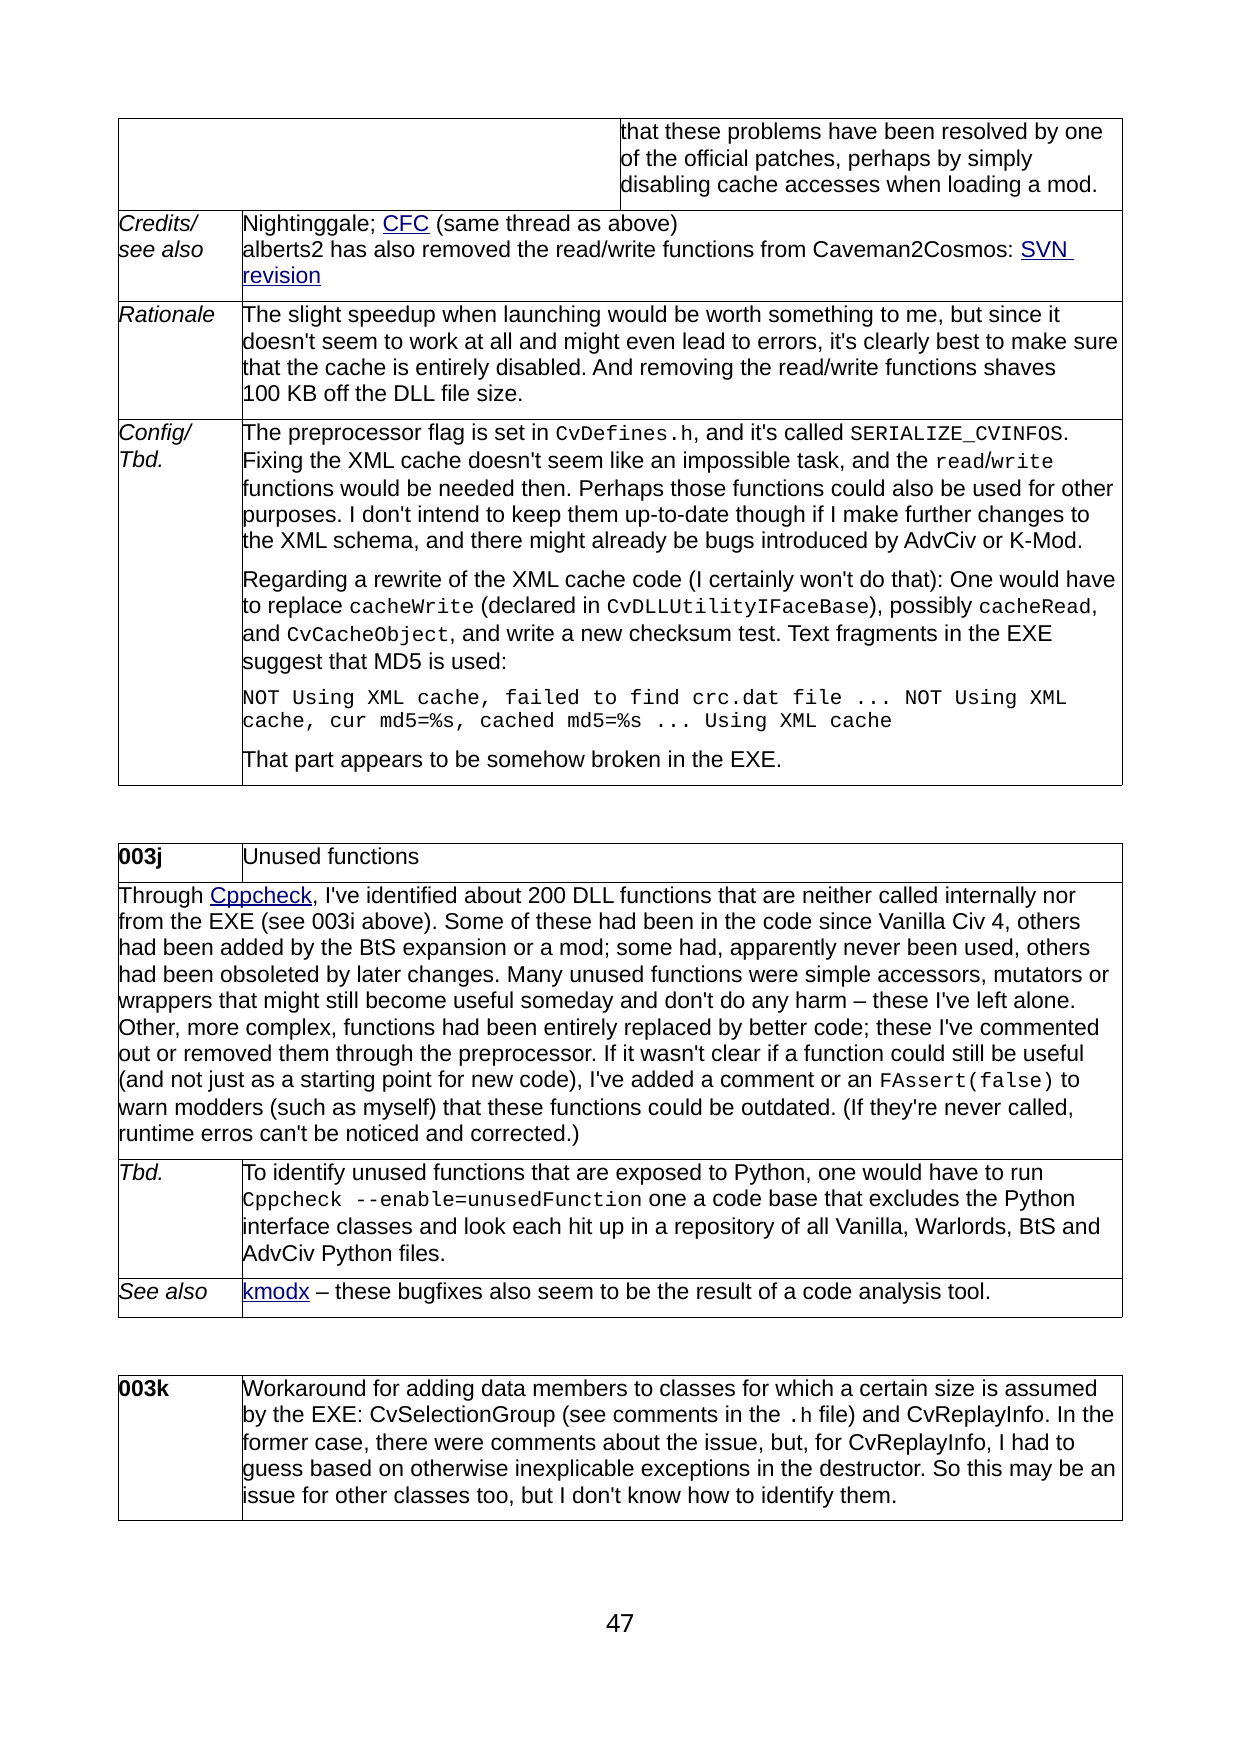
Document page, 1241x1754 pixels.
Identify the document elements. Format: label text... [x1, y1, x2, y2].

table_cell The slight speedup when launching would be worth something to me, but since it doesn't seem to work at all and might even lead to errors, it's clearly best to make sure that the cache is entirely disabled. And removing the read/write functions shaves 100 KB off the DLL file size. [243, 302, 1122, 419]
table_cell Rationale [119, 302, 242, 419]
table_cell Tbd. [119, 1160, 242, 1278]
table_header 003k [119, 1376, 242, 1520]
table_cell See also [119, 1279, 242, 1317]
table_cell To identify unused functions that are exposed to Python, one would have to run Cppcheck --enable=unusedFunction one a code base that excludes the Python interface classes and look each hit up in a repository of all Vanilla, Warlords, BtS and AdvCiv Python files. [243, 1160, 1122, 1278]
table_header Unused functions [243, 844, 1122, 882]
table_cell [119, 119, 620, 210]
table_header Workaround for adding data members to classes for which a certain size is assumed by the EXE: CvSelectionGroup (see comments in the .h file) and CvReplayInfo. In the former case, there were comments about the issue, but, for CvReplayInfo, I had to guess based on otherwise inexplicable exceptions in the destructor. So this may be an issue for other classes too, but I don't know how to identify them. [243, 1376, 1122, 1520]
table_cell Config/ Tbd. [119, 420, 242, 785]
table_cell The preprocessor flag is set in CvDefines.h, and it's called SERIALIZE_CVINFOS. Fixing the XML cache doesn't seem like an impossible task, and the read/write functions would be needed then. Perhaps those functions could also be used for other purposes. I don't intend to keep them up-to-date though if I make further changes to the XML schema, and there might already be bugs introduced by AdvCiv or K-Mod. Regarding a rewrite of the XML cache code (I certainly won't do that): One would have to replace cacheWrite (declared in CvDLLUtilityIFaceBase), possibly cacheRead, and CvCacheObject, and write a new checksum test. Text fragments in the EXE suggest that MD5 is used: NOT Using XML cache, failed to find crc.dat file ... NOT Using XML cache, cur md5=%s, cached md5=%s ... Using XML cache That part appears to be somehow broken in the EXE. [243, 420, 1122, 785]
table_cell Nightinggale; CFC (same thread as above) alberts2 has also removed the read/write functions from Caveman2Cosmos: SVN revision [243, 211, 1122, 301]
table_cell kmodx – these bugfixes also seem to be the result of a code analysis tool. [243, 1279, 1122, 1317]
table_header 003j [119, 844, 242, 882]
table_cell that these problems have been resolved by one of the official patches, perhaps by simply disabling cache accesses when loading a mod. [621, 119, 1122, 210]
table_cell Through Cppcheck, I've identified about 200 DLL functions that are neither called internally nor from the EXE (see 003i above). Some of these had been in the code since Vanilla Civ 4, others had been added by the BtS expansion or a mod; some had, apparently never been used, others had been obsoleted by later changes. Many unused functions were simple accessors, mutators or wrappers that might still become useful someday and don't do any harm – these I've left alone. Other, more complex, functions had been entirely replaced by better code; these I've commented out or removed them through the preprocessor. If it wasn't clear if a function could still be useful (and not just as a starting point for new code), I've added a comment or an FAssert(false) to warn modders (such as myself) that these functions could be outdated. (If they're never called, runtime erros can't be noticed and corrected.) [119, 883, 1122, 1159]
table_cell Credits/ see also [119, 211, 242, 301]
